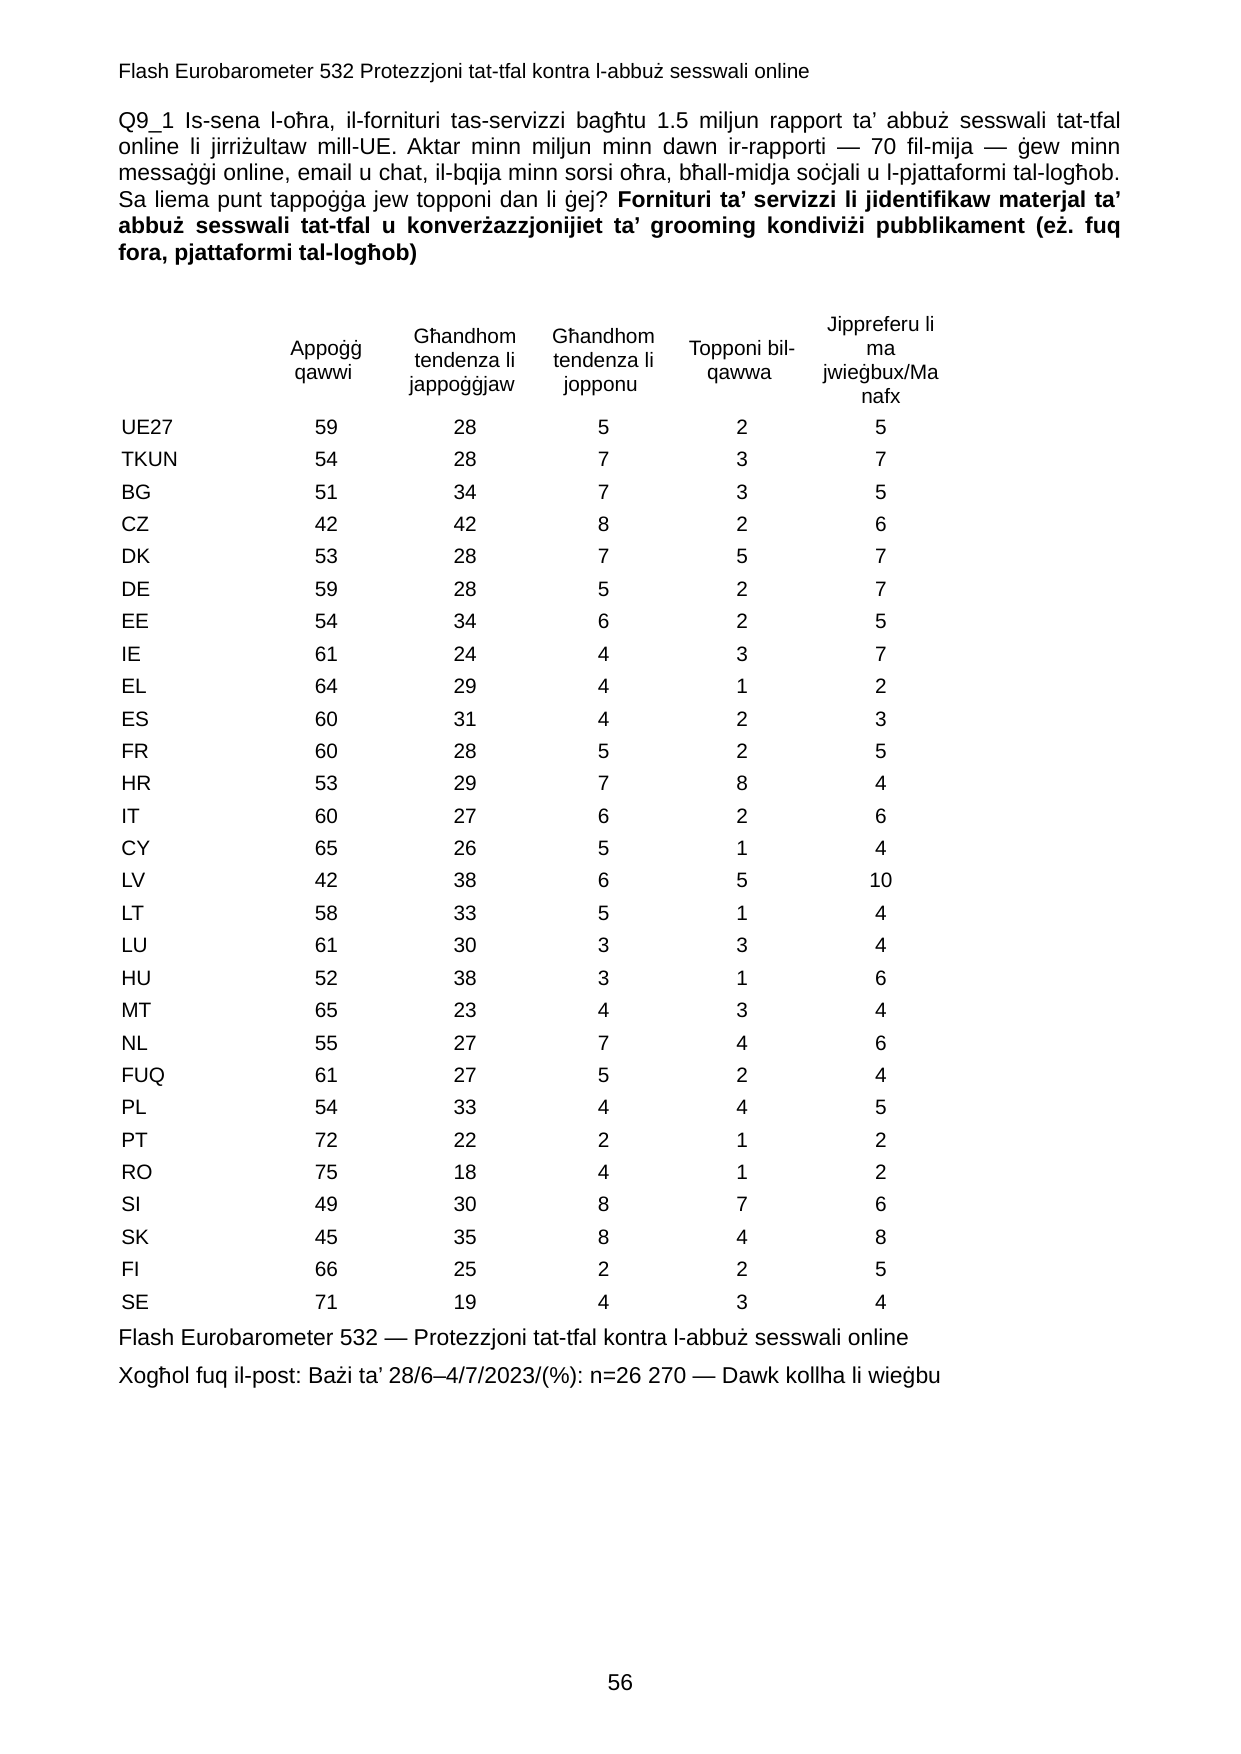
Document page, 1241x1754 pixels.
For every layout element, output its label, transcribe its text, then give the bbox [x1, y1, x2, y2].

table_cell IT [118, 799, 257, 832]
table_cell HR [118, 767, 257, 799]
table_cell 35 [395, 1221, 534, 1253]
table_cell 60 [257, 799, 395, 832]
table_cell MT [118, 994, 257, 1026]
table_cell EL [118, 670, 257, 702]
table_cell 5 [534, 411, 673, 443]
table_cell 4 [811, 929, 950, 961]
table_cell 72 [257, 1123, 395, 1156]
table_cell 59 [257, 411, 395, 443]
table_cell NL [118, 1026, 257, 1058]
table_cell 7 [534, 540, 673, 573]
table_cell 71 [257, 1285, 395, 1318]
text Xogħol fuq il-post: Bażi ta’ 28/6–4/7/2023/(%): n=26 270 — Dawk kollha li wieġbu [118, 1362, 1122, 1388]
table_cell 38 [395, 864, 534, 897]
table_cell 7 [534, 443, 673, 475]
table_cell 52 [257, 961, 395, 994]
table_cell 59 [257, 573, 395, 605]
table_cell 53 [257, 540, 395, 573]
table_cell 7 [673, 1188, 811, 1221]
table_cell 31 [395, 702, 534, 734]
table_cell 5 [811, 475, 950, 508]
table_cell 58 [257, 897, 395, 929]
table_cell 22 [395, 1123, 534, 1156]
table_cell 42 [257, 508, 395, 540]
table_cell 6 [534, 799, 673, 832]
table_cell 7 [811, 443, 950, 475]
table_cell 3 [534, 929, 673, 961]
table_cell 5 [534, 735, 673, 767]
table_cell 7 [534, 475, 673, 508]
table_header Topponi bil-qawwa [673, 309, 811, 411]
table_cell 30 [395, 1188, 534, 1221]
table_cell 53 [257, 767, 395, 799]
table_cell 4 [534, 670, 673, 702]
table_cell LV [118, 864, 257, 897]
table_cell 65 [257, 832, 395, 864]
table_cell 26 [395, 832, 534, 864]
table_cell 8 [673, 767, 811, 799]
table_cell SK [118, 1221, 257, 1253]
table_cell 1 [673, 832, 811, 864]
table_cell 8 [534, 1188, 673, 1221]
table_cell 7 [811, 573, 950, 605]
table_cell 3 [673, 475, 811, 508]
table_cell 2 [673, 1059, 811, 1091]
table_cell 6 [811, 508, 950, 540]
table_cell 3 [673, 994, 811, 1026]
table_cell 30 [395, 929, 534, 961]
table_cell 25 [395, 1253, 534, 1285]
table_cell 2 [811, 1123, 950, 1156]
table_cell 54 [257, 1091, 395, 1123]
table_cell 2 [534, 1253, 673, 1285]
table_cell TKUN [118, 443, 257, 475]
table_cell 8 [811, 1221, 950, 1253]
table_cell 1 [673, 961, 811, 994]
table_cell 28 [395, 540, 534, 573]
table_cell 28 [395, 573, 534, 605]
table_cell 18 [395, 1156, 534, 1188]
table_cell 2 [534, 1123, 673, 1156]
table_cell FUQ [118, 1059, 257, 1091]
table_cell 4 [534, 1156, 673, 1188]
table_cell 4 [811, 767, 950, 799]
table_cell 28 [395, 411, 534, 443]
table_cell 29 [395, 670, 534, 702]
table_cell SE [118, 1285, 257, 1318]
text Flash Eurobarometer 532 — Protezzjoni tat-tfal kontra l-abbuż sesswali online [118, 1324, 1122, 1350]
table_cell 2 [811, 1156, 950, 1188]
table_cell CY [118, 832, 257, 864]
table_cell 45 [257, 1221, 395, 1253]
table_cell 1 [673, 897, 811, 929]
text Q9_1 Is-sena l-oħra, il-fornituri tas-servizzi bagħtu 1.5 miljun rapport ta’ abbuż sesswali tat-tfal online li jirriżultaw mill-UE. Aktar minn miljun minn dawn ir-rapporti — 70 fil-mija — ġew minn messaġġi online, email u chat, il-bqija minn sorsi oħra, bħall-midja soċjali u l-pjattaformi tal-logħob. Sa liema punt tappoġġa jew topponi dan li ġej? Fornituri ta’ servizzi li jidentifikaw materjal ta’ abbuż sesswali tat-tfal u konverżazzjonijiet ta’ grooming kondiviżi pubblikament (eż. fuq fora, pjattaformi tal-logħob) [118, 107, 1122, 265]
table_cell IE [118, 638, 257, 670]
table_cell 4 [534, 702, 673, 734]
table_cell PT [118, 1123, 257, 1156]
table_cell 4 [534, 1285, 673, 1318]
table_header Għandhom tendenza li jopponu [534, 309, 673, 411]
table_cell 4 [811, 994, 950, 1026]
table_cell 4 [811, 1285, 950, 1318]
table_cell HU [118, 961, 257, 994]
table_cell 7 [534, 1026, 673, 1058]
table_cell LT [118, 897, 257, 929]
table_cell 61 [257, 1059, 395, 1091]
table_cell SI [118, 1188, 257, 1221]
table_cell CZ [118, 508, 257, 540]
table_cell 6 [811, 961, 950, 994]
table_header Jippreferu li ma jwieġbux/Ma nafx [811, 309, 950, 411]
table_cell 3 [673, 929, 811, 961]
table_cell 66 [257, 1253, 395, 1285]
table_cell FR [118, 735, 257, 767]
table_cell 64 [257, 670, 395, 702]
table_cell 19 [395, 1285, 534, 1318]
table_cell 5 [534, 573, 673, 605]
table_cell 54 [257, 443, 395, 475]
table_cell 6 [534, 864, 673, 897]
table_cell 2 [673, 799, 811, 832]
table_cell 42 [257, 864, 395, 897]
table_cell 60 [257, 702, 395, 734]
table_cell EE [118, 605, 257, 637]
table_cell 8 [534, 1221, 673, 1253]
table_cell 5 [811, 1091, 950, 1123]
table_cell 6 [534, 605, 673, 637]
table_cell 2 [673, 735, 811, 767]
table_cell 2 [673, 573, 811, 605]
table_cell 4 [673, 1091, 811, 1123]
table_cell 34 [395, 475, 534, 508]
table_cell 5 [534, 897, 673, 929]
table_cell DK [118, 540, 257, 573]
table_cell 5 [673, 864, 811, 897]
table_cell FI [118, 1253, 257, 1285]
table_cell 28 [395, 443, 534, 475]
table_cell 6 [811, 1188, 950, 1221]
table_cell 51 [257, 475, 395, 508]
table_cell 2 [673, 702, 811, 734]
table_cell 7 [811, 638, 950, 670]
table_cell 3 [811, 702, 950, 734]
table_cell 1 [673, 670, 811, 702]
table_cell 4 [673, 1221, 811, 1253]
table_header [118, 309, 257, 411]
table_cell RO [118, 1156, 257, 1188]
table_header Għandhom tendenza li jappoġġjaw [395, 309, 534, 411]
table_cell 4 [534, 994, 673, 1026]
table_cell 4 [811, 897, 950, 929]
table_cell 34 [395, 605, 534, 637]
table_cell PL [118, 1091, 257, 1123]
table_cell LU [118, 929, 257, 961]
table_cell 8 [534, 508, 673, 540]
table_cell 3 [673, 638, 811, 670]
table_cell 28 [395, 735, 534, 767]
table_cell 5 [534, 832, 673, 864]
table_cell 33 [395, 1091, 534, 1123]
table_cell 10 [811, 864, 950, 897]
table_cell 27 [395, 799, 534, 832]
table_cell 33 [395, 897, 534, 929]
table_cell DE [118, 573, 257, 605]
table_cell 29 [395, 767, 534, 799]
table_cell 4 [811, 1059, 950, 1091]
table_cell 38 [395, 961, 534, 994]
table_cell 27 [395, 1059, 534, 1091]
table_cell 1 [673, 1156, 811, 1188]
table_cell 4 [534, 1091, 673, 1123]
table_cell 55 [257, 1026, 395, 1058]
table_cell 75 [257, 1156, 395, 1188]
table_cell 5 [811, 735, 950, 767]
table_cell 49 [257, 1188, 395, 1221]
table_cell BG [118, 475, 257, 508]
table_cell 1 [673, 1123, 811, 1156]
table_cell 24 [395, 638, 534, 670]
table_cell 4 [811, 832, 950, 864]
table_cell UE27 [118, 411, 257, 443]
table_cell 61 [257, 638, 395, 670]
table_cell 5 [534, 1059, 673, 1091]
table_cell 5 [811, 411, 950, 443]
table_cell 6 [811, 799, 950, 832]
table_cell 54 [257, 605, 395, 637]
table_cell 2 [673, 411, 811, 443]
table_cell 7 [534, 767, 673, 799]
table_cell 6 [811, 1026, 950, 1058]
table_cell 23 [395, 994, 534, 1026]
table_cell 60 [257, 735, 395, 767]
table_cell 3 [673, 443, 811, 475]
table_cell 2 [673, 508, 811, 540]
table_cell 2 [673, 605, 811, 637]
table_cell 61 [257, 929, 395, 961]
table_cell 27 [395, 1026, 534, 1058]
table_cell 5 [811, 605, 950, 637]
table_cell 4 [534, 638, 673, 670]
table_cell 5 [673, 540, 811, 573]
table_cell 65 [257, 994, 395, 1026]
table_cell 2 [673, 1253, 811, 1285]
table_cell 3 [673, 1285, 811, 1318]
table_header Appoġġ qawwi [257, 309, 395, 411]
table_cell 4 [673, 1026, 811, 1058]
table_cell 5 [811, 1253, 950, 1285]
table_cell 3 [534, 961, 673, 994]
table_cell 7 [811, 540, 950, 573]
table_cell 42 [395, 508, 534, 540]
table_cell ES [118, 702, 257, 734]
table_cell 2 [811, 670, 950, 702]
